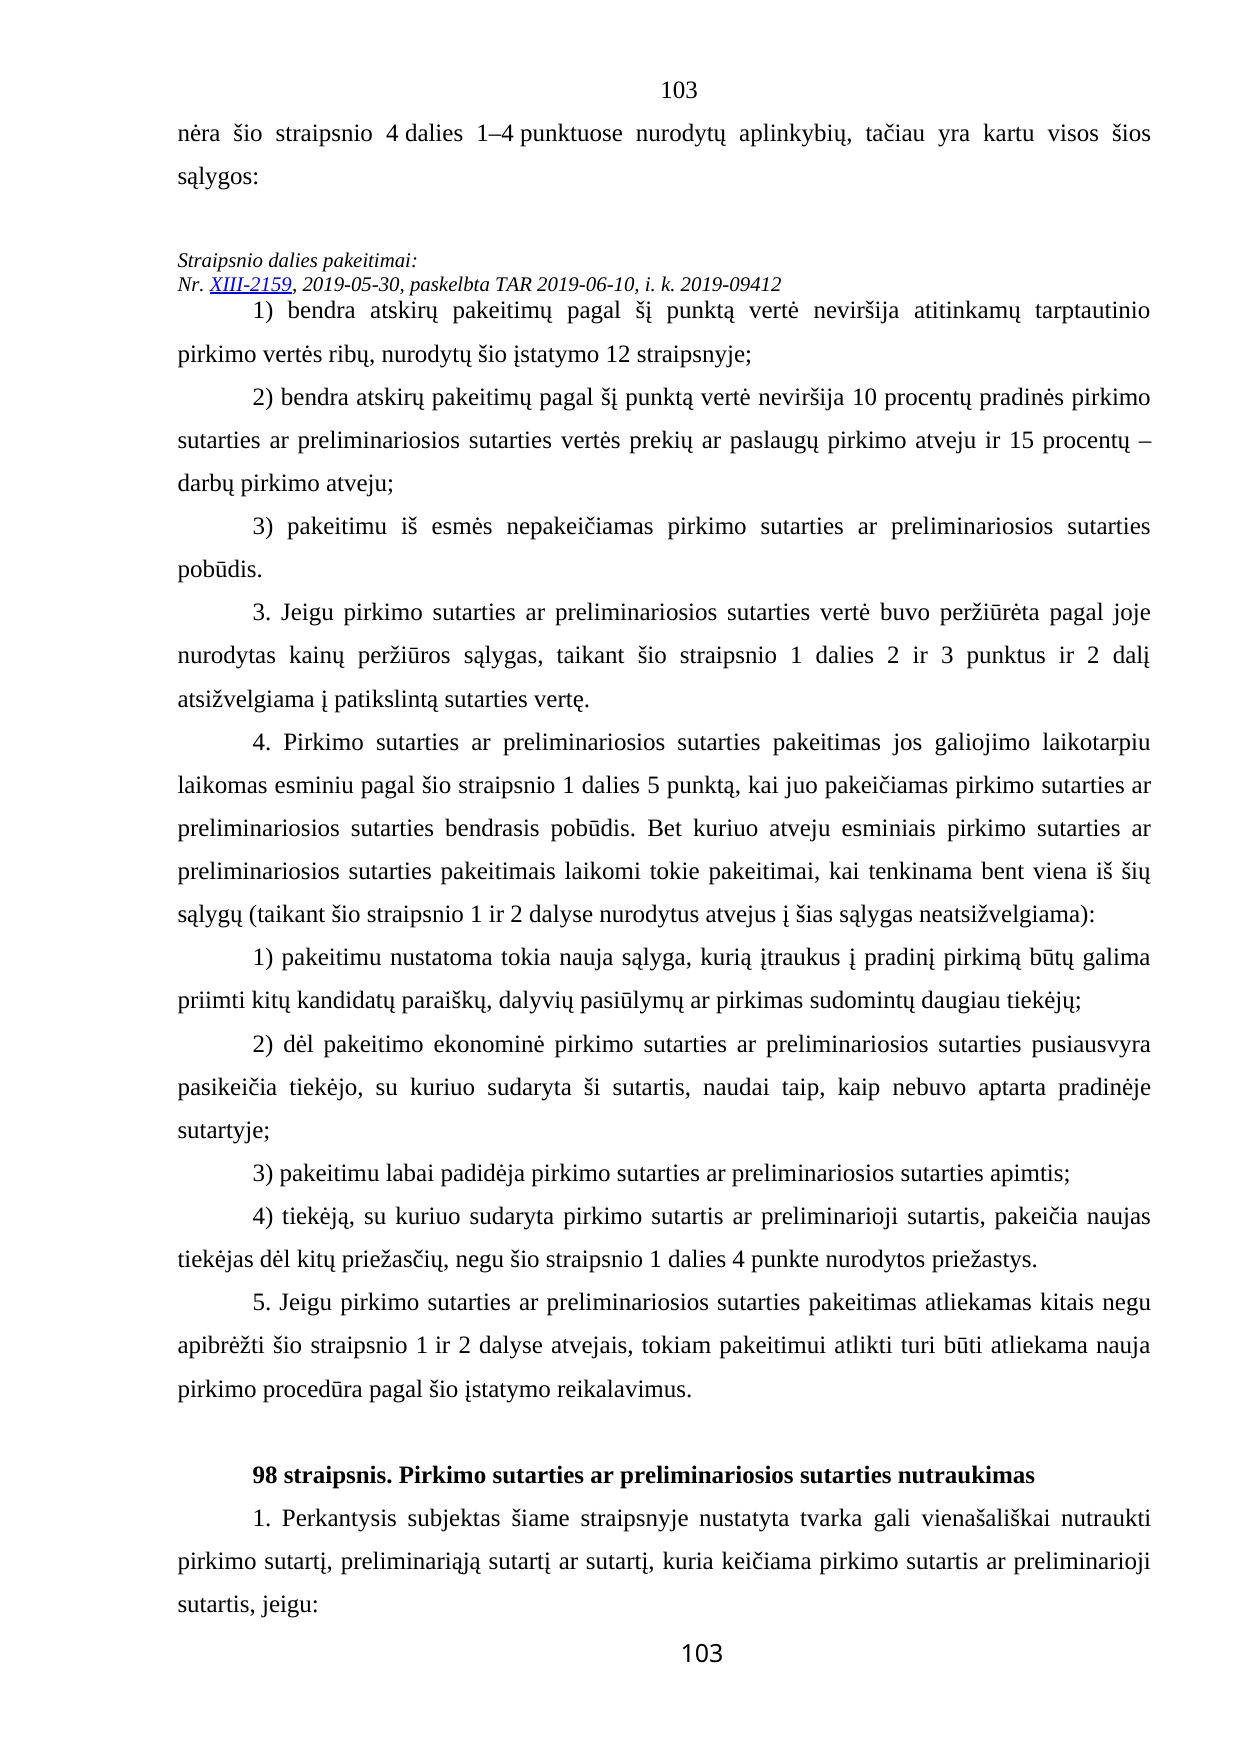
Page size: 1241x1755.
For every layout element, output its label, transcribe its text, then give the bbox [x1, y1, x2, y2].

text Straipsnio dalies pakeitimai: [177, 247, 1152, 272]
text 3) pakeitimu iš esmės nepakeičiamas pirkimo sutarties ar preliminariosios sutarties pobūdis. [177, 511, 1152, 583]
text 5. Jeigu pirkimo sutarties ar preliminariosios sutarties pakeitimas atliekamas kitais negu apibrėžti šio straipsnio 1 ir 2 dalyse atvejais, tokiam pakeitimui atlikti turi būti atliekama nauja pirkimo procedūra pagal šio įstatymo reikalavimus. [177, 1287, 1152, 1402]
text 1. Perkantysis subjektas šiame straipsnyje nustatyta tvarka gali vienašališkai nutraukti pirkimo sutartį, preliminariąją sutartį ar sutartį, kuria keičiama pirkimo sutartis ar preliminarioji sutartis, jeigu: [177, 1503, 1152, 1618]
text 3) pakeitimu labai padidėja pirkimo sutarties ar preliminariosios sutarties apimtis; [177, 1158, 1152, 1187]
text 2) bendra atskirų pakeitimų pagal šį punktą vertė neviršija 10 procentų pradinės pirkimo sutarties ar preliminariosios sutarties vertės prekių ar paslaugų pirkimo atveju ir 15 procentų – darbų pirkimo atveju; [177, 382, 1152, 497]
text 4. Pirkimo sutarties ar preliminariosios sutarties pakeitimas jos galiojimo laikotarpiu laikomas esminiu pagal šio straipsnio 1 dalies 5 punktą, kai juo pakeičiamas pirkimo sutarties ar preliminariosios sutarties bendrasis pobūdis. Bet kuriuo atveju esminiais pirkimo sutarties ar preliminariosios sutarties pakeitimais laikomi tokie pakeitimai, kai tenkinama bent viena iš šių sąlygų (taikant šio straipsnio 1 ir 2 dalyse nurodytus atvejus į šias sąlygas neatsižvelgiama): [177, 727, 1152, 928]
text 98 straipsnis. Pirkimo sutarties ar preliminariosios sutarties nutraukimas [177, 1460, 1152, 1489]
text 1) pakeitimu nustatoma tokia nauja sąlyga, kurią įtraukus į pradinį pirkimą būtų galima priimti kitų kandidatų paraiškų, dalyvių pasiūlymų ar pirkimas sudomintų daugiau tiekėjų; [177, 942, 1152, 1014]
text 1) bendra atskirų pakeitimų pagal šį punktą vertė neviršija atitinkamų tarptautinio pirkimo vertės ribų, nurodytų šio įstatymo 12 straipsnyje; [177, 296, 1152, 367]
text Nr. XIII-2159, 2019-05-30, paskelbta TAR 2019-06-10, i. k. 2019-09412 [177, 272, 1152, 296]
text 3. Jeigu pirkimo sutarties ar preliminariosios sutarties vertė buvo peržiūrėta pagal joje nurodytas kainų peržiūros sąlygas, taikant šio straipsnio 1 dalies 2 ir 3 punktus ir 2 dalį atsižvelgiama į patikslintą sutarties vertę. [177, 597, 1152, 712]
text 2) dėl pakeitimo ekonominė pirkimo sutarties ar preliminariosios sutarties pusiausvyra pasikeičia tiekėjo, su kuriuo sudaryta ši sutartis, naudai taip, kaip nebuvo aptarta pradinėje sutartyje; [177, 1029, 1152, 1144]
text 4) tiekėją, su kuriuo sudaryta pirkimo sutartis ar preliminarioji sutartis, pakeičia naujas tiekėjas dėl kitų priežasčių, negu šio straipsnio 1 dalies 4 punkte nurodytos priežastys. [177, 1201, 1152, 1273]
text nėra šio straipsnio 4 dalies 1–4 punktuose nurodytų aplinkybių, tačiau yra kartu visos šios sąlygos: [177, 118, 1152, 190]
